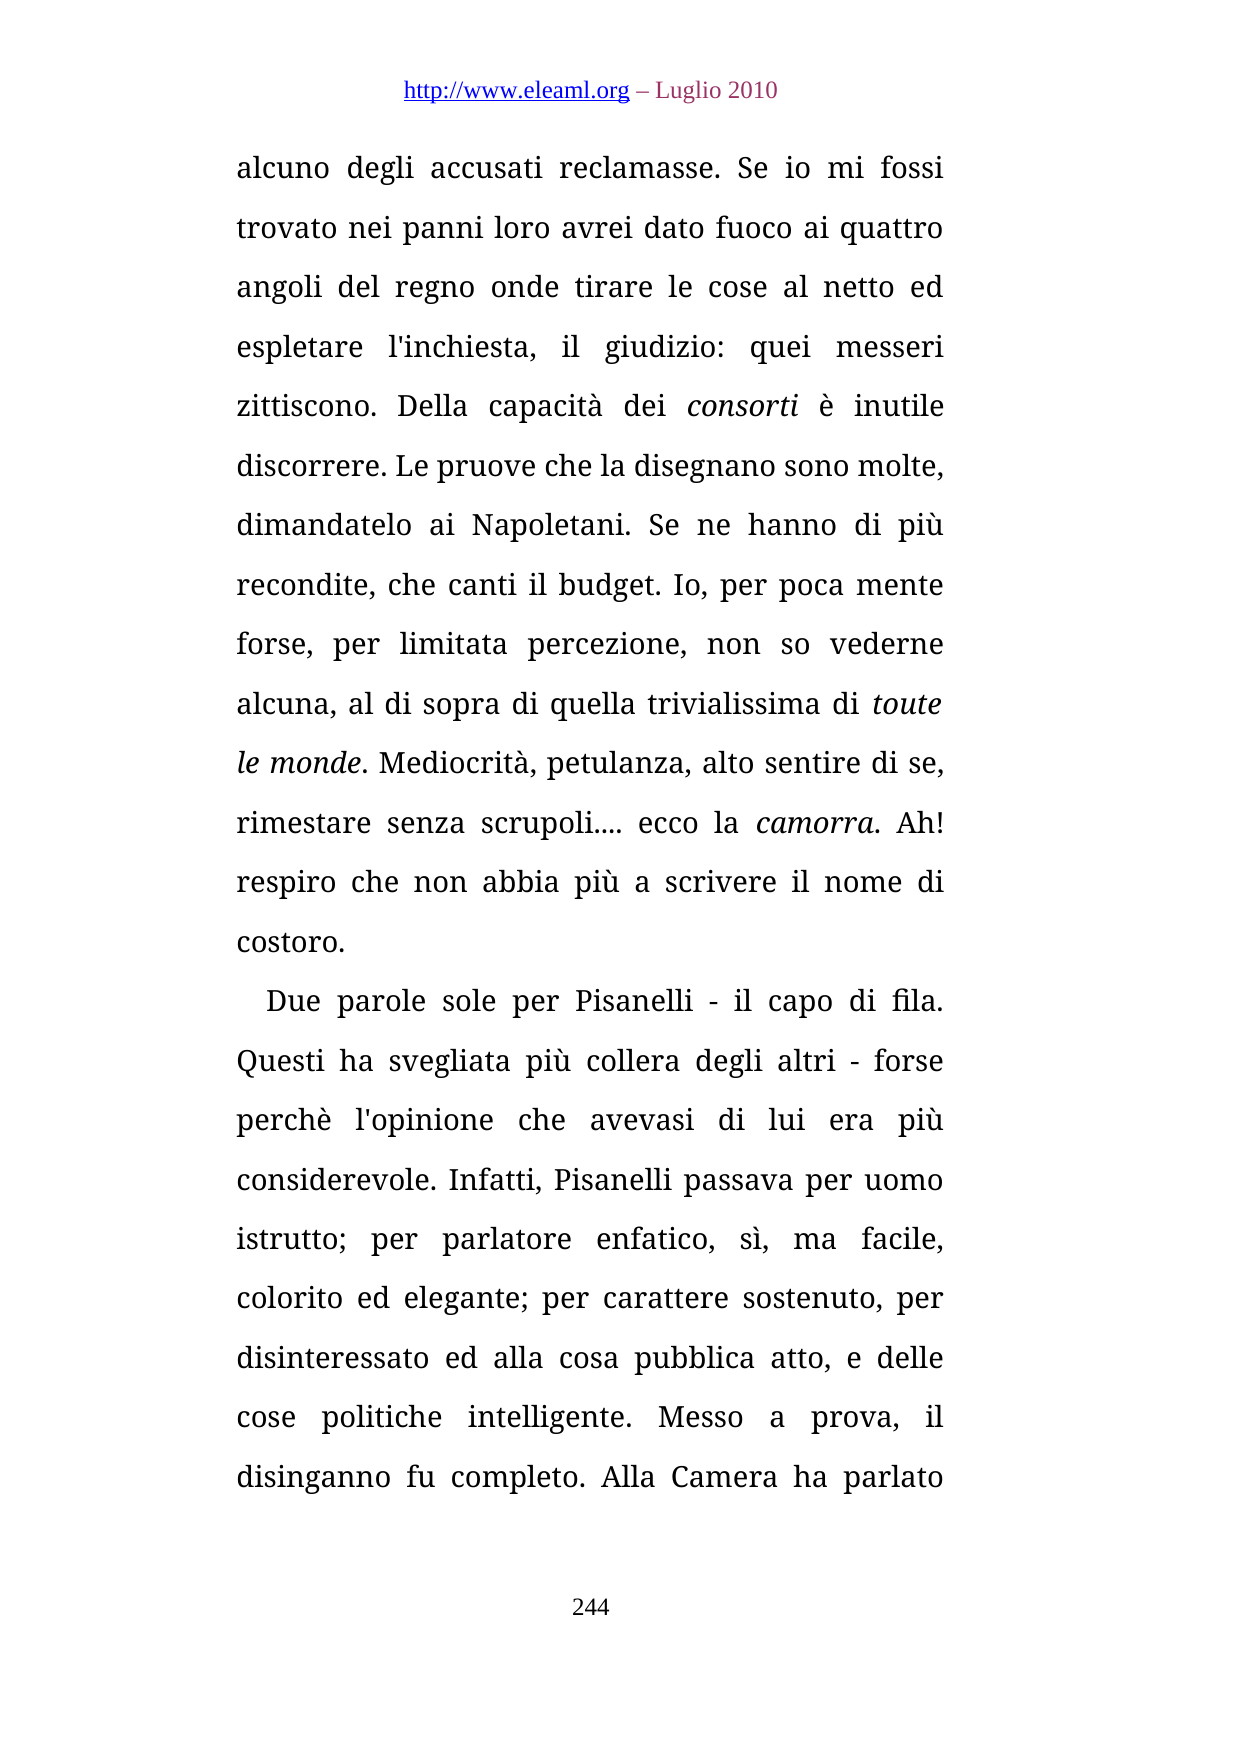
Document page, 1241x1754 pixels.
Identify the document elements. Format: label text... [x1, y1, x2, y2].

text alcuno degli accusati reclamasse. Se io mi fossi trovato nei panni loro avrei dato fuoco ai quattro angoli del regno onde tirare le cose al netto ed espletare l'inchiesta, il giudizio: quei messeri zittiscono. Della capacità dei consorti è inutile discorrere. Le pruove che la disegnano sono molte, dimandatelo ai Napoletani. Se ne hanno di più recondite, che canti il budget. Io, per poca mente forse, per limitata percezione, non so vederne alcuna, al di sopra di quella trivialissima di toute le monde. Mediocrità, petulanza, alto sentire di se, rimestare senza scrupoli.... ecco la camorra. Ah! respiro che non abbia più a scrivere il nome di costoro. [236, 148, 945, 961]
text Due parole sole per Pisanelli - il capo di fila. Questi ha svegliata più collera degli altri - forse perchè l'opinione che avevasi di lui era più considerevole. Infatti, Pisanelli passava per uomo istrutto; per parlatore enfatico, sì, ma facile, colorito ed elegante; per carattere sostenuto, per disinteressato ed alla cosa pubblica atto, e delle cose politiche intelligente. Messo a prova, il disinganno fu completo. Alla Camera ha parlato [236, 980, 945, 1496]
